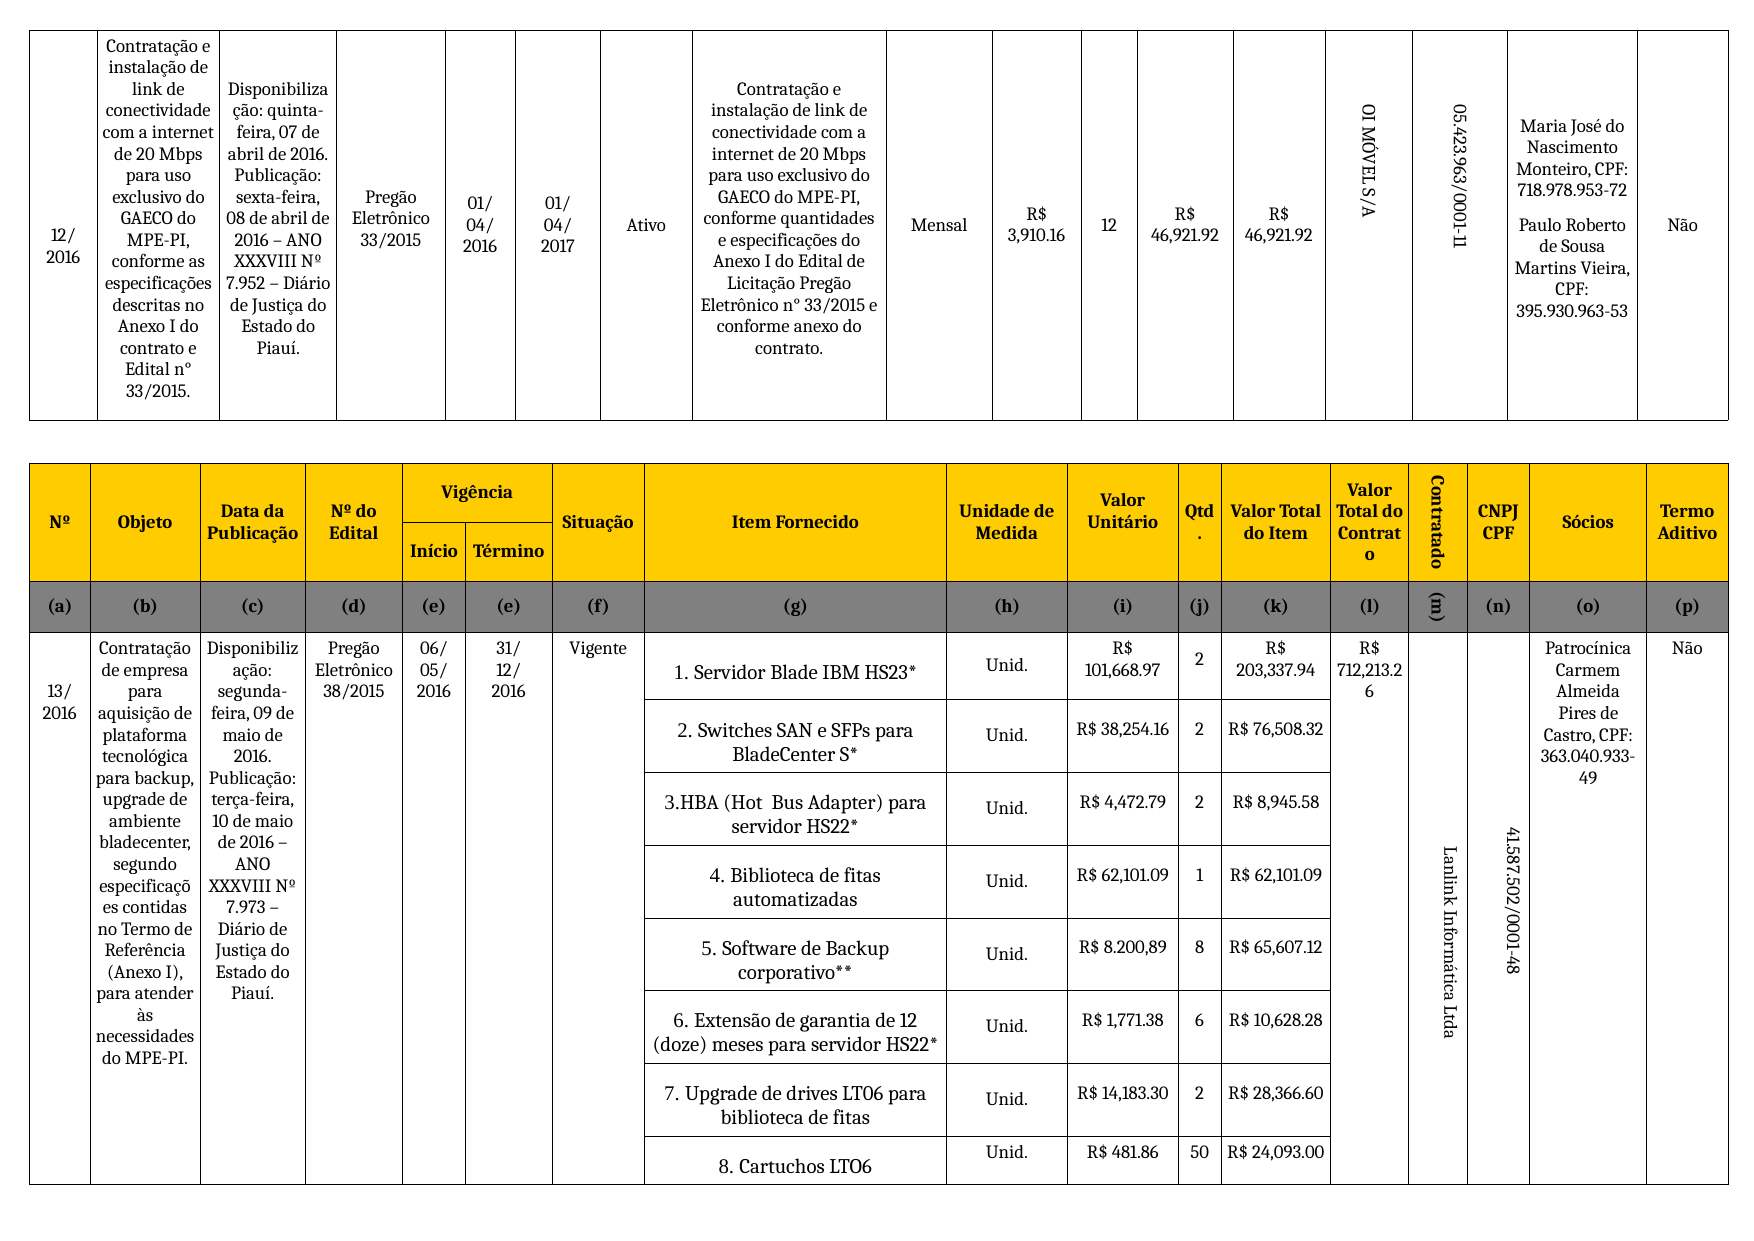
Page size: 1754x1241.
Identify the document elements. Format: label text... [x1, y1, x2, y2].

table_cell R$ 62.101,09 [1068, 846, 1178, 917]
table_cell R$ 101.668,97 [1068, 633, 1178, 699]
table_cell R$ 8.945,58 [1222, 773, 1330, 845]
table_cell Disponibilização: segunda-feira, 09 de maio de 2016. Publicação: terça-feira, 10 de maio de 2016 – ANO XXXVIII Nº 7.973 – Diário de Justiça do Estado do Piauí. [201, 633, 305, 1184]
table_header Termo Aditivo [1647, 464, 1728, 581]
table_cell (d) [306, 582, 402, 632]
table_cell 31/ 12/ 2016 [466, 633, 552, 1184]
table_cell Não [1638, 31, 1728, 420]
table_cell 3.HBA (Hot Bus Adapter) para servidor HS22* [645, 773, 946, 845]
table_cell R$ 46.921,92 [1234, 31, 1325, 420]
table_cell (a) [30, 582, 90, 632]
table_header Item Fornecido [645, 464, 946, 581]
table_cell (j) [1179, 582, 1221, 632]
table_header CNPJ CPF [1468, 464, 1529, 581]
table_cell OI MÓVEL S/A [1326, 31, 1412, 420]
table_cell 2 [1179, 1064, 1221, 1136]
table_cell Unid. [947, 773, 1067, 845]
table_cell 05.423.963/0001-11 [1413, 31, 1507, 420]
table_cell R$ 76.508,32 [1222, 700, 1330, 772]
table_cell Não [1647, 633, 1728, 1184]
table_cell R$ 8.200,89 [1068, 919, 1178, 990]
table_cell R$ 4.472,79 [1068, 773, 1178, 845]
table_cell Contratação e instalação de link de conectividade com a internet de 20 Mbps para uso exclusivo do GAECO do MPE-PI, conforme as especificações descritas no Anexo I do contrato e Edital n° 33/2015. [98, 31, 219, 420]
table_cell 7. Upgrade de drives LT06 para biblioteca de fitas [645, 1064, 946, 1136]
table_cell (o) [1530, 582, 1646, 632]
table_cell (f) [553, 582, 644, 632]
table_cell Disponibilização: quinta-feira, 07 de abril de 2016. Publicação: sexta-feira, 08 de abril de 2016 – ANO XXXVIII Nº 7.952 – Diário de Justiça do Estado do Piauí. [220, 31, 336, 420]
table_cell (h) [947, 582, 1067, 632]
table_cell 06/ 05/ 2016 [403, 633, 465, 1184]
table_cell 2 [1179, 773, 1221, 845]
table_header Vigência [403, 464, 552, 522]
table_cell R$ 38.254,16 [1068, 700, 1178, 772]
table_cell R$ 203.337,94 [1222, 633, 1330, 699]
table_cell (g) [645, 582, 946, 632]
table_cell 2 [1179, 633, 1221, 699]
table_cell Início [403, 523, 465, 581]
table_cell 2. Switches SAN e SFPs para BladeCenter S* [645, 700, 946, 772]
table_cell 01/ 04/ 2017 [516, 31, 600, 420]
table_cell Pregão Eletrônico 33/2015 [337, 31, 445, 420]
table_cell 6. Extensão de garantia de 12 (doze) meses para servidor HS22* [645, 991, 946, 1063]
table_cell 01/ 04/ 2016 [446, 31, 515, 420]
table_cell Patrocínica Carmem Almeida Pires de Castro, CPF: 363.040.933-49 [1530, 633, 1646, 1184]
table_header Valor Total do Item [1222, 464, 1330, 581]
table_cell Unid. [947, 1137, 1067, 1184]
table_cell (k) [1222, 582, 1330, 632]
table_cell (e) [466, 582, 552, 632]
table_cell Unid. [947, 919, 1067, 990]
table_header Valor Total do Contrato [1331, 464, 1408, 581]
table_cell Lanlink Informática Ltda [1409, 633, 1467, 1184]
table_header Nº [30, 464, 90, 581]
table_cell R$ 28.366,60 [1222, 1064, 1330, 1136]
table_cell R$ 3.910,16 [993, 31, 1081, 420]
table_cell Unid. [947, 633, 1067, 699]
table_cell 41.587.502/0001-48 [1468, 633, 1529, 1184]
table_header Data da Publicação [201, 464, 305, 581]
table_cell 6 [1179, 991, 1221, 1063]
table_cell Maria José do Nascimento Monteiro, CPF: 718.978.953-72 Paulo Roberto de Sousa Martins Vieira, CPF: 395.930.963-53 [1508, 31, 1637, 420]
table_header Situação [553, 464, 644, 581]
table_cell 12 [1082, 31, 1137, 420]
table_header Qtd. [1179, 464, 1221, 581]
table_cell 13/ 2016 [30, 633, 90, 1184]
table_cell Contratação de empresa para aquisição de plataforma tecnológica para backup, upgrade de ambiente bladecenter, segundo especificações contidas no Termo de Referência (Anexo I), para atender às necessidades do MPE-PI. [91, 633, 200, 1184]
table_cell (b) [91, 582, 200, 632]
table_cell 2 [1179, 700, 1221, 772]
table_cell Contratação e instalação de link de conectividade com a internet de 20 Mbps para uso exclusivo do GAECO do MPE-PI, conforme quantidades e especificações do Anexo I do Edital de Licitação Pregão Eletrônico n° 33/2015 e conforme anexo do contrato. [693, 31, 886, 420]
table_cell 1. Servidor Blade IBM HS23* [645, 633, 946, 699]
table_cell (p) [1647, 582, 1728, 632]
table_cell R$ 24.093,00 [1222, 1137, 1330, 1184]
table_cell Ativo [601, 31, 692, 420]
table_cell R$ 712.213,26 [1331, 633, 1408, 1184]
table_cell Unid. [947, 991, 1067, 1063]
table_cell (i) [1068, 582, 1178, 632]
table_cell 12/ 2016 [30, 31, 97, 420]
table_cell Término [466, 523, 552, 581]
table_cell 4. Biblioteca de fitas automatizadas [645, 846, 946, 917]
table_cell (m) [1409, 582, 1467, 632]
table_header Objeto [91, 464, 200, 581]
table_cell R$ 1.771,38 [1068, 991, 1178, 1063]
table_header Contratado [1409, 464, 1467, 581]
table_cell 1 [1179, 846, 1221, 917]
table_cell R$ 62.101,09 [1222, 846, 1330, 917]
table_cell Unid. [947, 846, 1067, 917]
table_cell R$ 65.607,12 [1222, 919, 1330, 990]
table_cell (n) [1468, 582, 1529, 632]
table_cell R$ 46.921,92 [1138, 31, 1233, 420]
table_cell Unid. [947, 1064, 1067, 1136]
table_cell 5. Software de Backup corporativo** [645, 919, 946, 990]
table_cell (c) [201, 582, 305, 632]
table_cell R$ 481,86 [1068, 1137, 1178, 1184]
table_cell (l) [1331, 582, 1408, 632]
table_cell Vigente [553, 633, 644, 1184]
table_cell 8. Cartuchos LTO6 [645, 1137, 946, 1184]
table_header Unidade de Medida [947, 464, 1067, 581]
table_cell Pregão Eletrônico 38/2015 [306, 633, 402, 1184]
table_cell 8 [1179, 919, 1221, 990]
table_header Nº do Edital [306, 464, 402, 581]
table_cell (e) [403, 582, 465, 632]
table_header Valor Unitário [1068, 464, 1178, 581]
table_cell 50 [1179, 1137, 1221, 1184]
table_header Sócios [1530, 464, 1646, 581]
table_cell R$ 14.183,30 [1068, 1064, 1178, 1136]
table_cell R$ 10.628,28 [1222, 991, 1330, 1063]
table_cell Unid. [947, 700, 1067, 772]
table_cell Mensal [887, 31, 992, 420]
